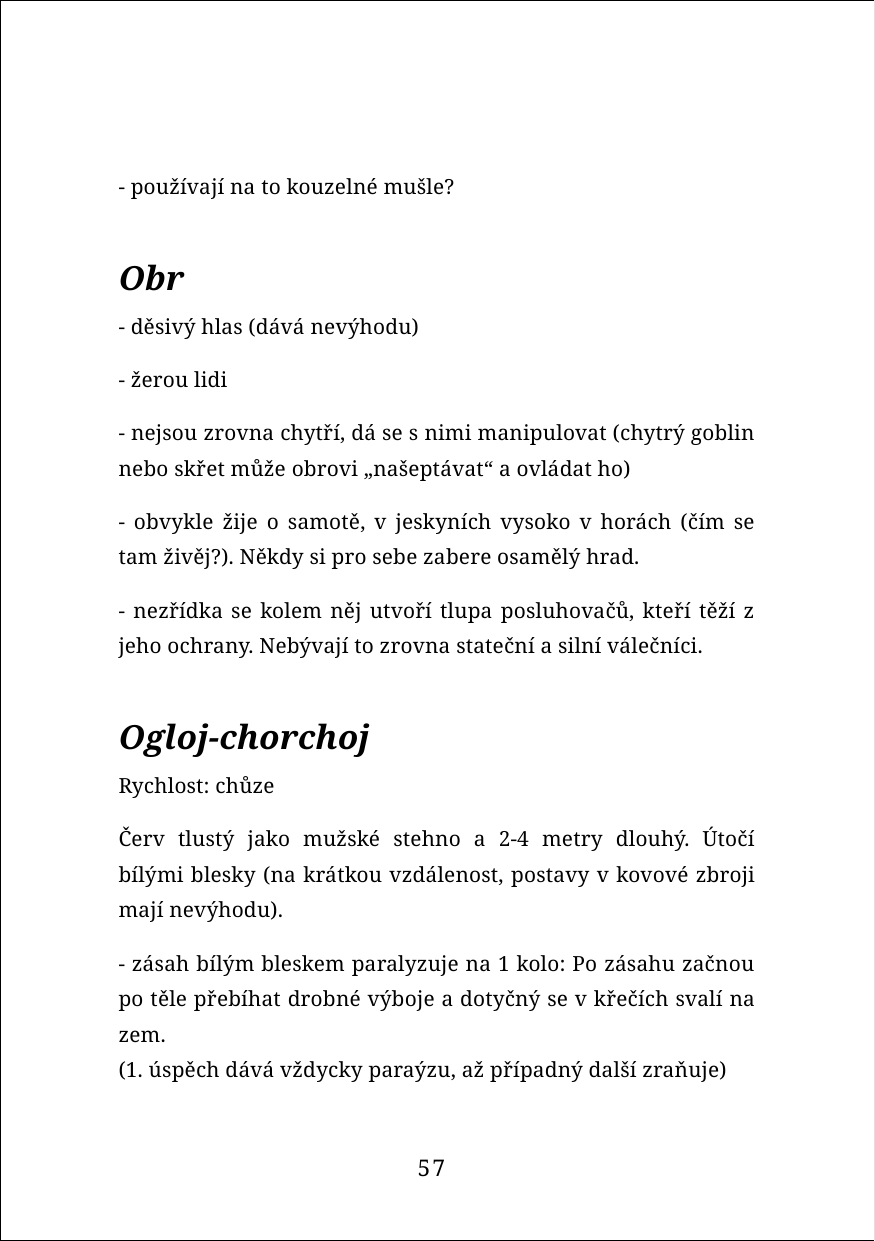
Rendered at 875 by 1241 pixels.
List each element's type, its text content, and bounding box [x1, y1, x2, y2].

subtitle Ogloj-chorchoj [118, 714, 756, 759]
text - nejsou zrovna chytří, dá se s nimi manipulovat (chytrý goblin nebo skřet může obrovi „našeptávat“ a ovládat ho) [118, 418, 756, 482]
text Rychlost: chůze [118, 771, 756, 800]
text - nezřídka se kolem něj utvoří tlupa posluhovačů, kteří těží z jeho ochrany. Nebývají to zrovna stateční a silní válečníci. [118, 596, 756, 660]
text Červ tlustý jako mužské stehno a 2-4 metry dlouhý. Útočí bílými blesky (na krátkou vzdálenost, postavy v kovové zbroji mají nevýhodu). [118, 824, 756, 924]
text - obvykle žije o samotě, v jeskyních vysoko v horách (čím se tam živěj?). Někdy si pro sebe zabere osamělý hrad. [118, 507, 756, 571]
text - zásah bílým bleskem paralyzuje na 1 kolo: Po zásahu začnou po těle přebíhat drobné výboje a dotyčný se v křečích svalí na zem. (1. úspěch dává vždycky paraýzu, až případný další zraňuje) [118, 949, 756, 1084]
subtitle Obr [118, 254, 756, 300]
text - používají na to kouzelné mušle? [118, 172, 756, 200]
text - žerou lidi [118, 365, 756, 393]
text - děsivý hlas (dává nevýhodu) [118, 312, 756, 340]
